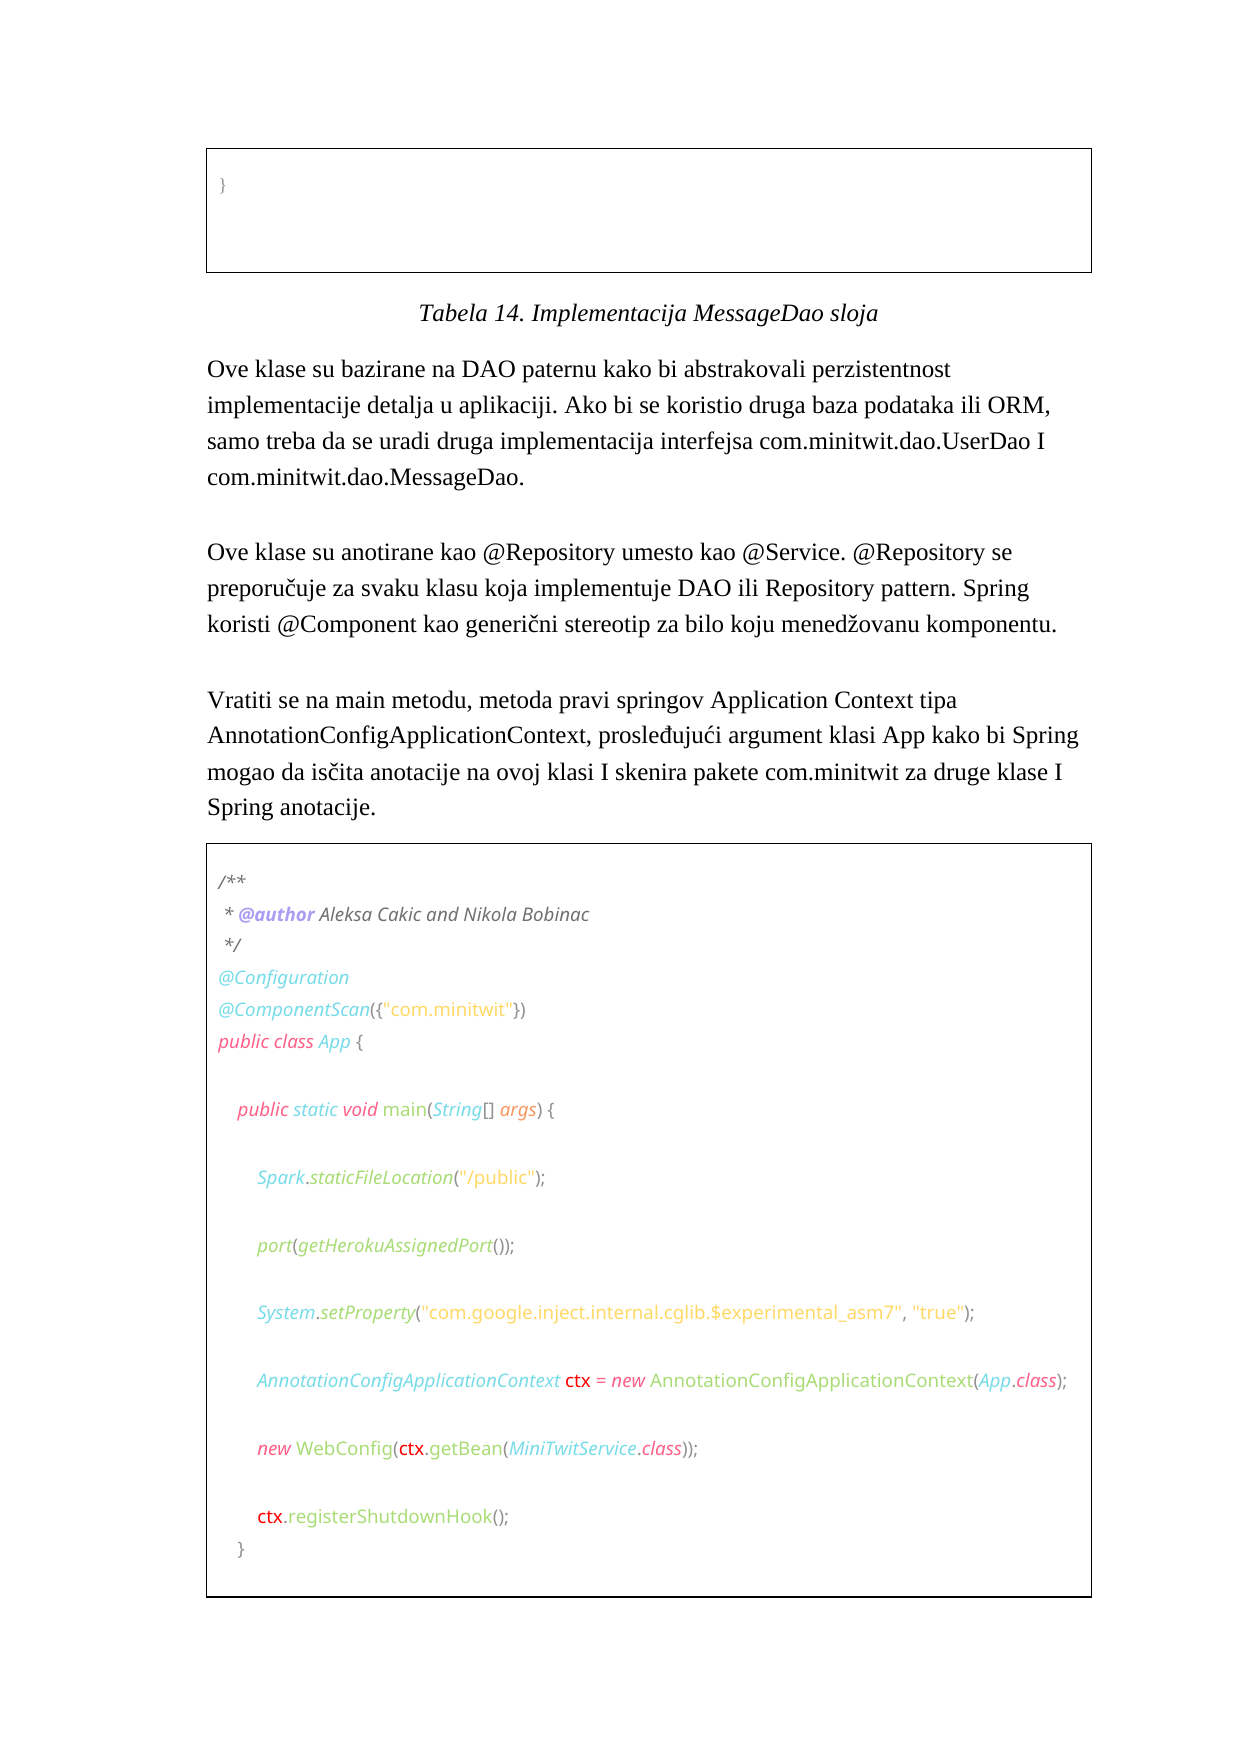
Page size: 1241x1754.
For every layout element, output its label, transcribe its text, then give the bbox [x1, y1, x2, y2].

text Vratiti se na main metodu, metoda pravi springov Application Context tipa AnnotationConfigApplicationContext, prosleđujući argument klasi App kako bi Spring mogao da isčita anotacije na ovoj klasi I skenira pakete com.minitwit za druge klase I Spring anotacije. [207, 685, 1092, 821]
text Ove klase su bazirane na DAO paternu kako bi abstrakovali perzistentnost implementacije detalja u aplikaciji. Ako bi se koristio druga baza podataka ili ORM, samo treba da se uradi druga implementacija interfejsa com.minitwit.dao.UserDao I com.minitwit.dao.MessageDao. [207, 354, 1092, 491]
table_header } [207, 149, 1091, 272]
text Tabela 14. Implementacija MessageDao sloja [207, 298, 1092, 327]
table_header /** * @author Aleksa Cakic and Nikola Bobinac */ @Configuration @ComponentScan({"com.minitwit"}) public class App { public static void main(String[] args) { Spark.staticFileLocation("/public"); port(getHerokuAssignedPort()); System.setProperty("com.google.inject.internal.cglib.$experimental_asm7", "true"); AnnotationConfigApplicationContext ctx = new AnnotationConfigApplicationContext(App.class); new WebConfig(ctx.getBean(MiniTwitService.class)); ctx.registerShutdownHook(); } [207, 844, 1091, 1596]
text Ove klase su anotirane kao @Repository umesto kao @Service. @Repository se preporučuje za svaku klasu koja implementuje DAO ili Repository pattern. Spring koristi @Component kao generični stereotip za bilo koju menedžovanu komponentu. [207, 537, 1092, 638]
